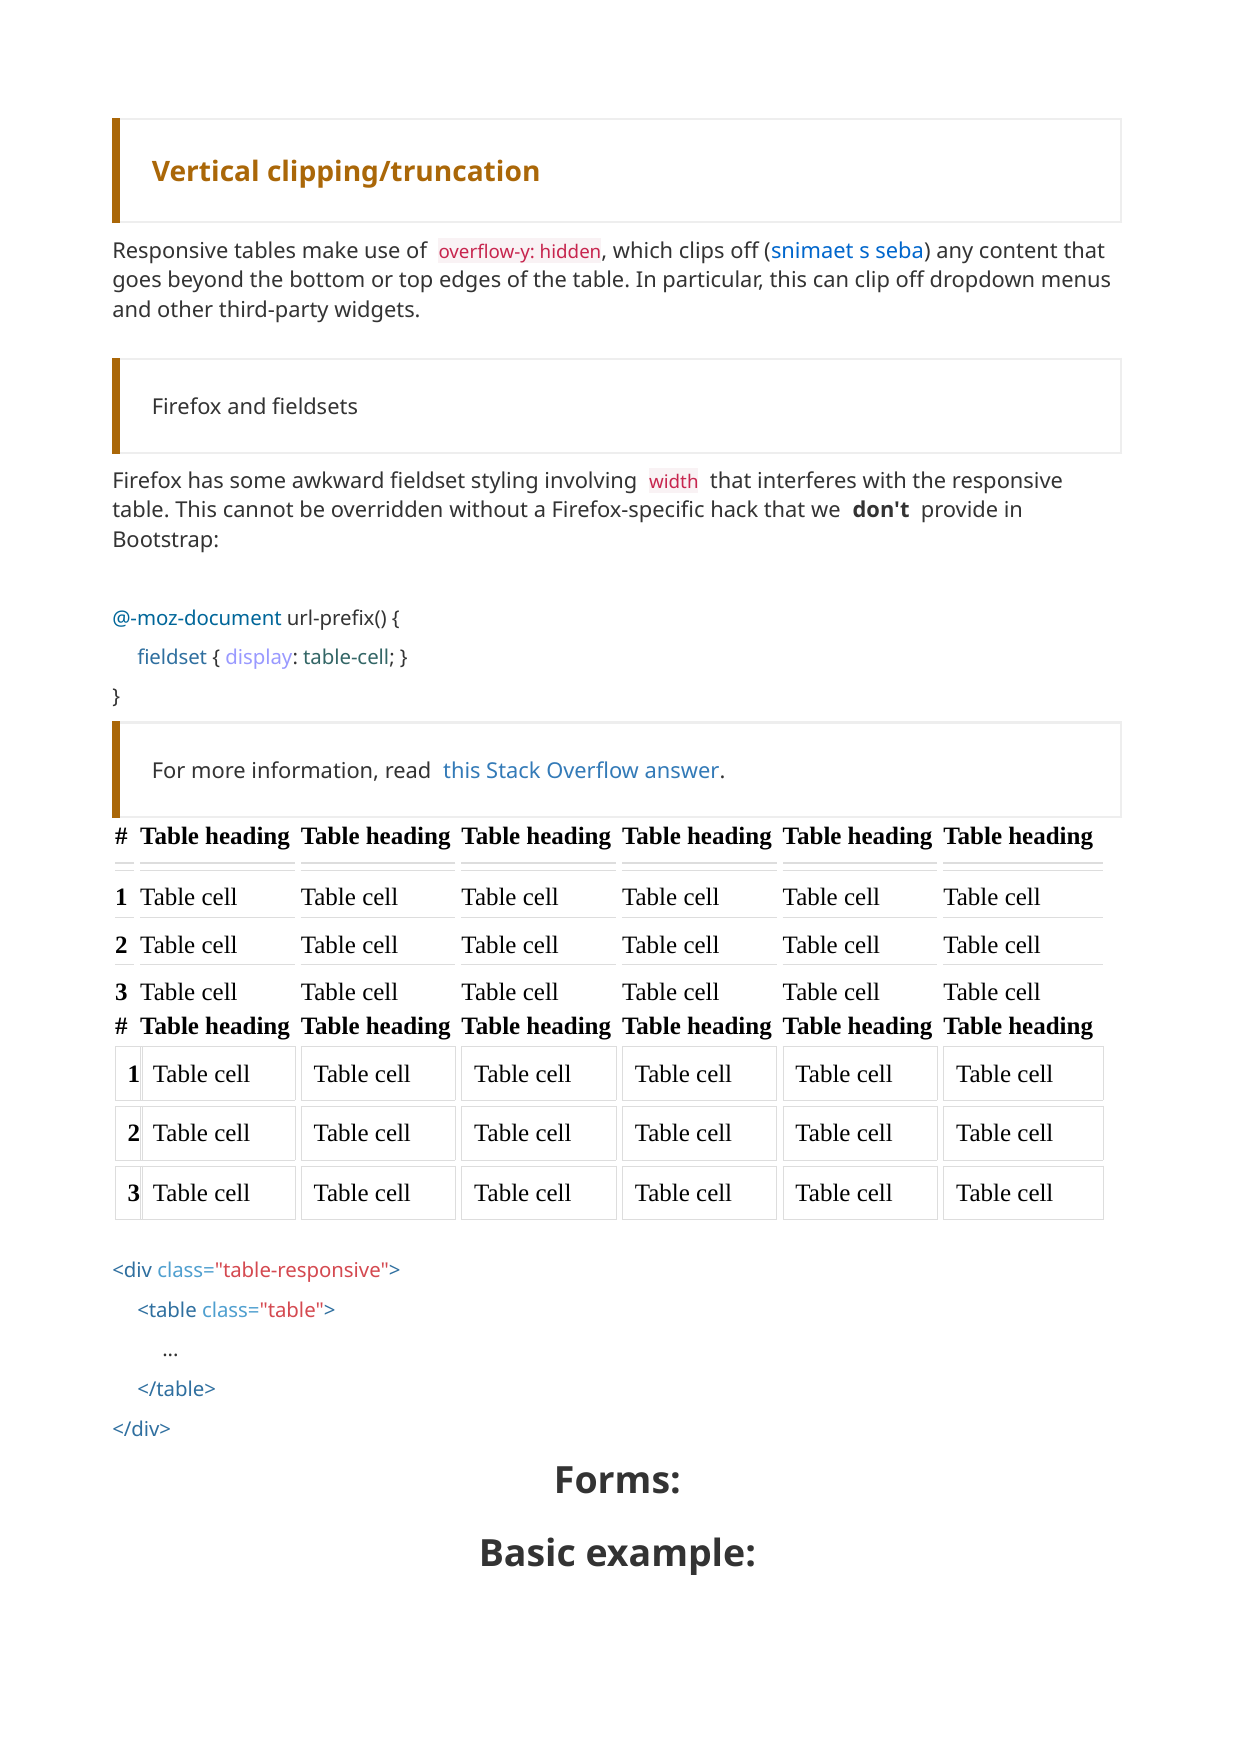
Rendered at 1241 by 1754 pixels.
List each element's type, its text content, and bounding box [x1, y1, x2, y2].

table_cell Table cell [940, 961, 1106, 1008]
table_cell Table cell [780, 914, 940, 961]
table_cell Table cell [940, 1103, 1106, 1163]
table_cell Table cell [298, 867, 458, 914]
table_cell Table cell [298, 914, 458, 961]
table_cell Table cell [137, 1163, 298, 1222]
table_cell Table cell [619, 961, 779, 1008]
table_cell Table cell [458, 914, 619, 961]
table_cell Table cell [940, 914, 1106, 961]
table_cell 2 [112, 914, 137, 961]
table_cell Table cell [298, 1103, 458, 1163]
text Basic example: [112, 1526, 1122, 1577]
text fieldset { display: table-cell; } [112, 642, 1122, 670]
table_header Table heading [940, 1009, 1106, 1043]
table_cell Table cell [940, 1043, 1106, 1103]
subtitle Vertical clipping/truncation [120, 120, 1120, 221]
text Responsive tables make use of overflow-y: hidden, which clips off (snimaet s seba) any content that goes beyond the bottom or top edges of the table. In particular, this can clip off dropdown menus and other third-party widgets. [112, 235, 1122, 324]
table_header Table heading [780, 818, 940, 867]
table_cell 2 [112, 1103, 137, 1163]
table_cell Table cell [298, 1163, 458, 1222]
text </div> [112, 1414, 1122, 1442]
subtitle Firefox and fieldsets [120, 360, 1120, 452]
text ... [112, 1335, 1122, 1363]
text Firefox has some awkward fieldset styling involving width that interferes with the responsive table. This cannot be overridden without a Firefox-specific hack that we don't provide in Bootstrap: [112, 464, 1122, 554]
table_cell Table cell [619, 867, 779, 914]
table_header Table heading [298, 818, 458, 867]
table_header Table heading [458, 1009, 619, 1043]
table_cell Table cell [940, 1163, 1106, 1222]
text @-moz-document url-prefix() { [112, 603, 1122, 631]
table_header Table heading [137, 1009, 298, 1043]
table_cell Table cell [619, 1103, 779, 1163]
table_cell Table cell [619, 914, 779, 961]
table_cell Table cell [780, 867, 940, 914]
table_cell Table cell [780, 1043, 940, 1103]
table_cell Table cell [458, 1103, 619, 1163]
table_header Table heading [458, 818, 619, 867]
table_cell Table cell [458, 867, 619, 914]
table_cell Table cell [619, 1163, 779, 1222]
table_cell Table cell [780, 961, 940, 1008]
table_cell Table cell [137, 914, 298, 961]
table_header Table heading [137, 818, 298, 867]
text <table class="table"> [112, 1295, 1122, 1323]
table_cell 3 [112, 961, 137, 1008]
table_header # [112, 818, 137, 867]
text Forms: [112, 1454, 1122, 1505]
table_cell Table cell [137, 961, 298, 1008]
table_header # [112, 1009, 137, 1043]
table_header Table heading [940, 818, 1106, 867]
table_header Table heading [619, 1009, 779, 1043]
table_cell Table cell [940, 867, 1106, 914]
table_cell Table cell [298, 961, 458, 1008]
table_cell Table cell [298, 1043, 458, 1103]
text } [112, 682, 1122, 710]
table_cell Table cell [137, 1043, 298, 1103]
table_cell Table cell [137, 1103, 298, 1163]
table_cell 1 [112, 867, 137, 914]
text For more information, read this Stack Overflow answer. [120, 724, 1120, 816]
table_cell 3 [112, 1163, 137, 1222]
table_cell Table cell [619, 1043, 779, 1103]
table_header Table heading [780, 1009, 940, 1043]
table_cell Table cell [780, 1103, 940, 1163]
text </table> [112, 1375, 1122, 1403]
table_cell Table cell [458, 1163, 619, 1222]
table_header Table heading [619, 818, 779, 867]
text <div class="table-responsive"> [112, 1256, 1122, 1284]
table_cell Table cell [458, 961, 619, 1008]
table_cell Table cell [458, 1043, 619, 1103]
table_cell Table cell [780, 1163, 940, 1222]
table_cell 1 [112, 1043, 137, 1103]
table_cell Table cell [137, 867, 298, 914]
table_header Table heading [298, 1009, 458, 1043]
